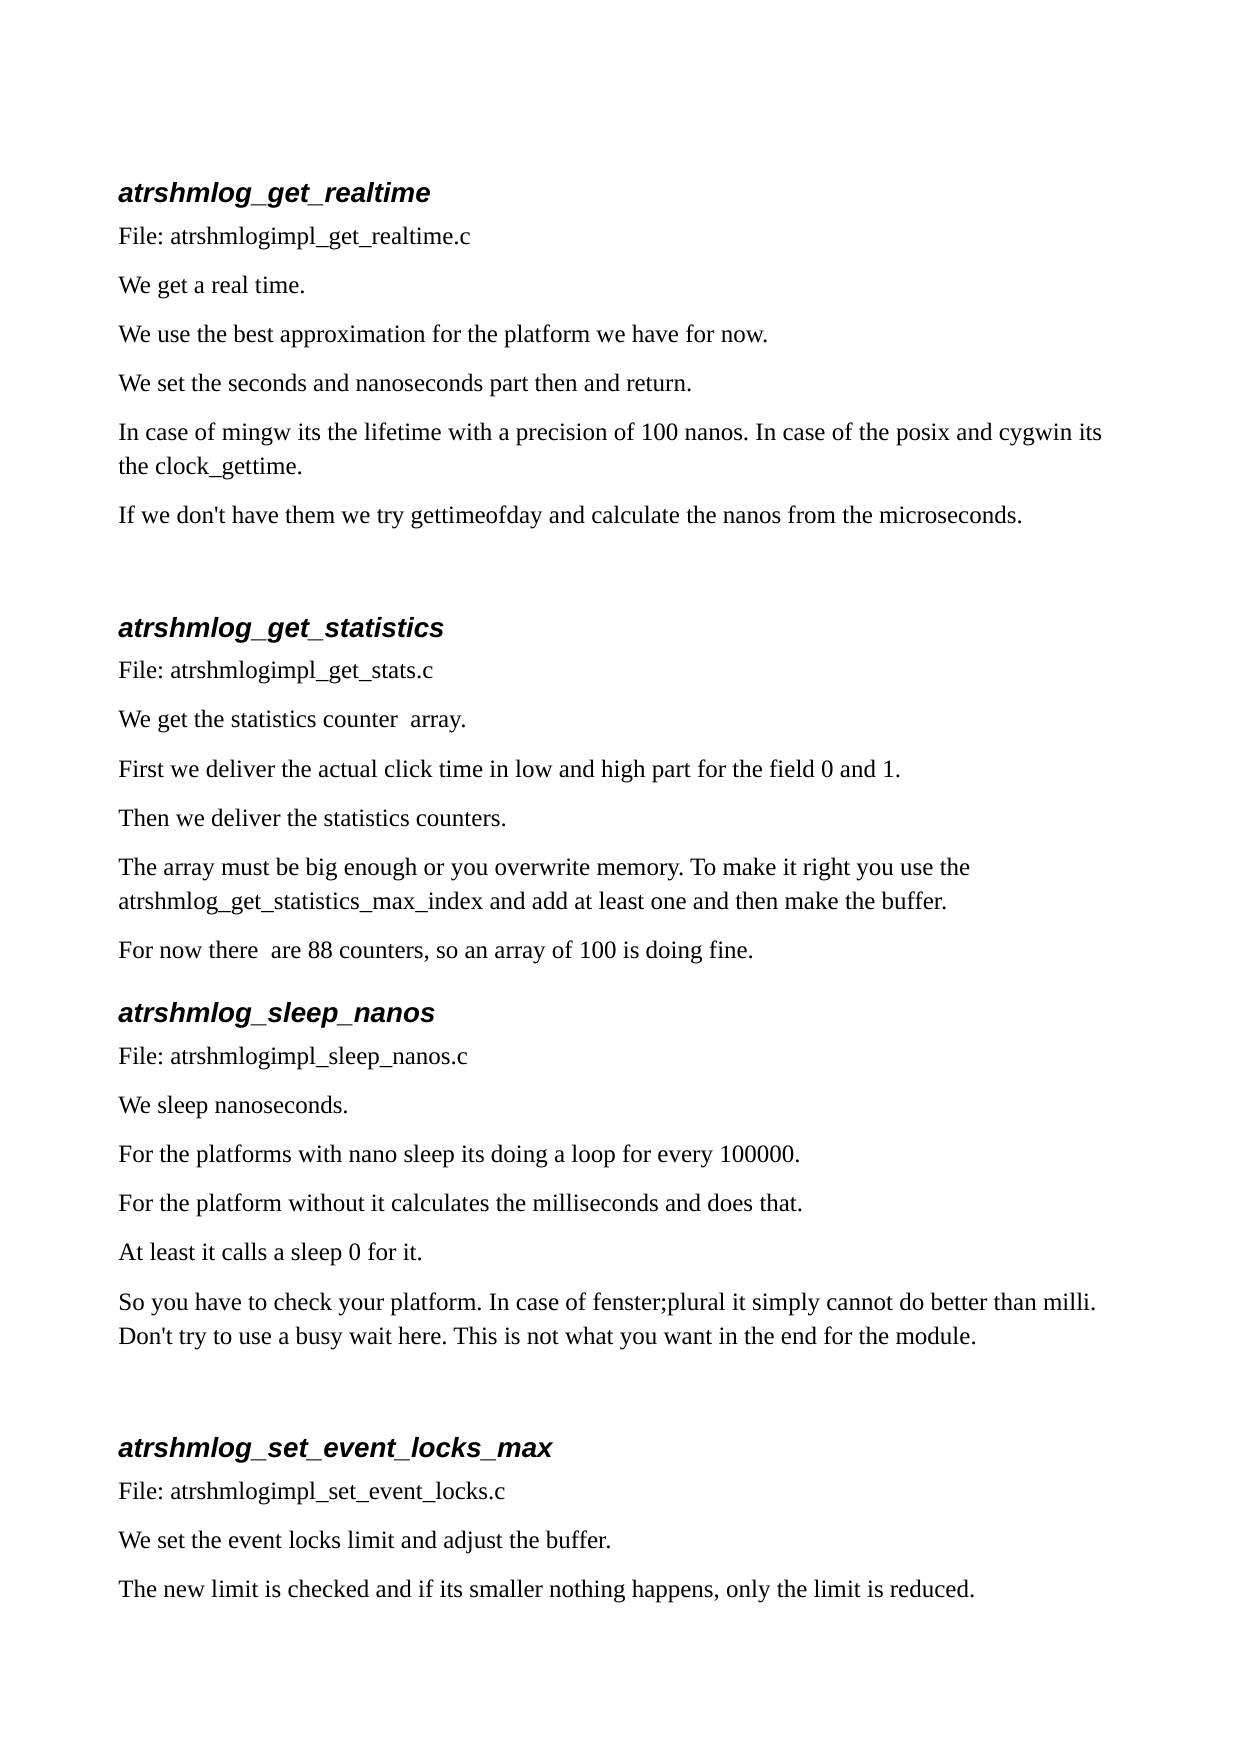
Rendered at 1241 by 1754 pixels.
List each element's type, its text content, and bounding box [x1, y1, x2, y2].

text We use the best approximation for the platform we have for now. [118, 319, 1122, 348]
subtitle atrshmlog_get_realtime [118, 176, 1122, 208]
text We get the statistics counter array. [118, 704, 1122, 733]
subtitle atrshmlog_sleep_nanos [118, 997, 1122, 1029]
text Then we deliver the statistics counters. [118, 803, 1122, 831]
text In case of mingw its the lifetime with a precision of 100 nanos. In case of the posix and cygwin its the clock_gettime. [118, 417, 1122, 480]
text So you have to check your platform. In case of fenster;plural it simply cannot do better than milli. Don't try to use a busy wait here. This is not what you want in the end for the module. [118, 1287, 1122, 1350]
text For now there are 88 counters, so an array of 100 is doing fine. [118, 935, 1122, 964]
text First we deliver the actual click time in low and high part for the field 0 and 1. [118, 754, 1122, 782]
text File: atrshmlogimpl_sleep_nanos.c [118, 1041, 1122, 1070]
text The new limit is checked and if its smaller nothing happens, only the limit is reduced. [118, 1574, 1122, 1603]
text We set the event locks limit and adjust the buffer. [118, 1525, 1122, 1554]
subtitle atrshmlog_set_event_locks_max [118, 1432, 1122, 1463]
text File: atrshmlogimpl_get_realtime.c [118, 221, 1122, 249]
text We sleep nanoseconds. [118, 1090, 1122, 1119]
text At least it calls a sleep 0 for it. [118, 1237, 1122, 1266]
text File: atrshmlogimpl_set_event_locks.c [118, 1476, 1122, 1505]
text We set the seconds and nanoseconds part then and return. [118, 368, 1122, 397]
text For the platforms with nano sleep its doing a loop for every 100000. [118, 1139, 1122, 1168]
text We get a real time. [118, 270, 1122, 298]
subtitle atrshmlog_get_statistics [118, 611, 1122, 643]
text File: atrshmlogimpl_get_stats.c [118, 656, 1122, 684]
text If we don't have them we try gettimeofday and calculate the nanos from the microseconds. [118, 501, 1122, 529]
text For the platform without it calculates the milliseconds and does that. [118, 1188, 1122, 1217]
text The array must be big enough or you overwrite memory. To make it right you use the atrshmlog_get_statistics_max_index and add at least one and then make the buffer. [118, 852, 1122, 915]
